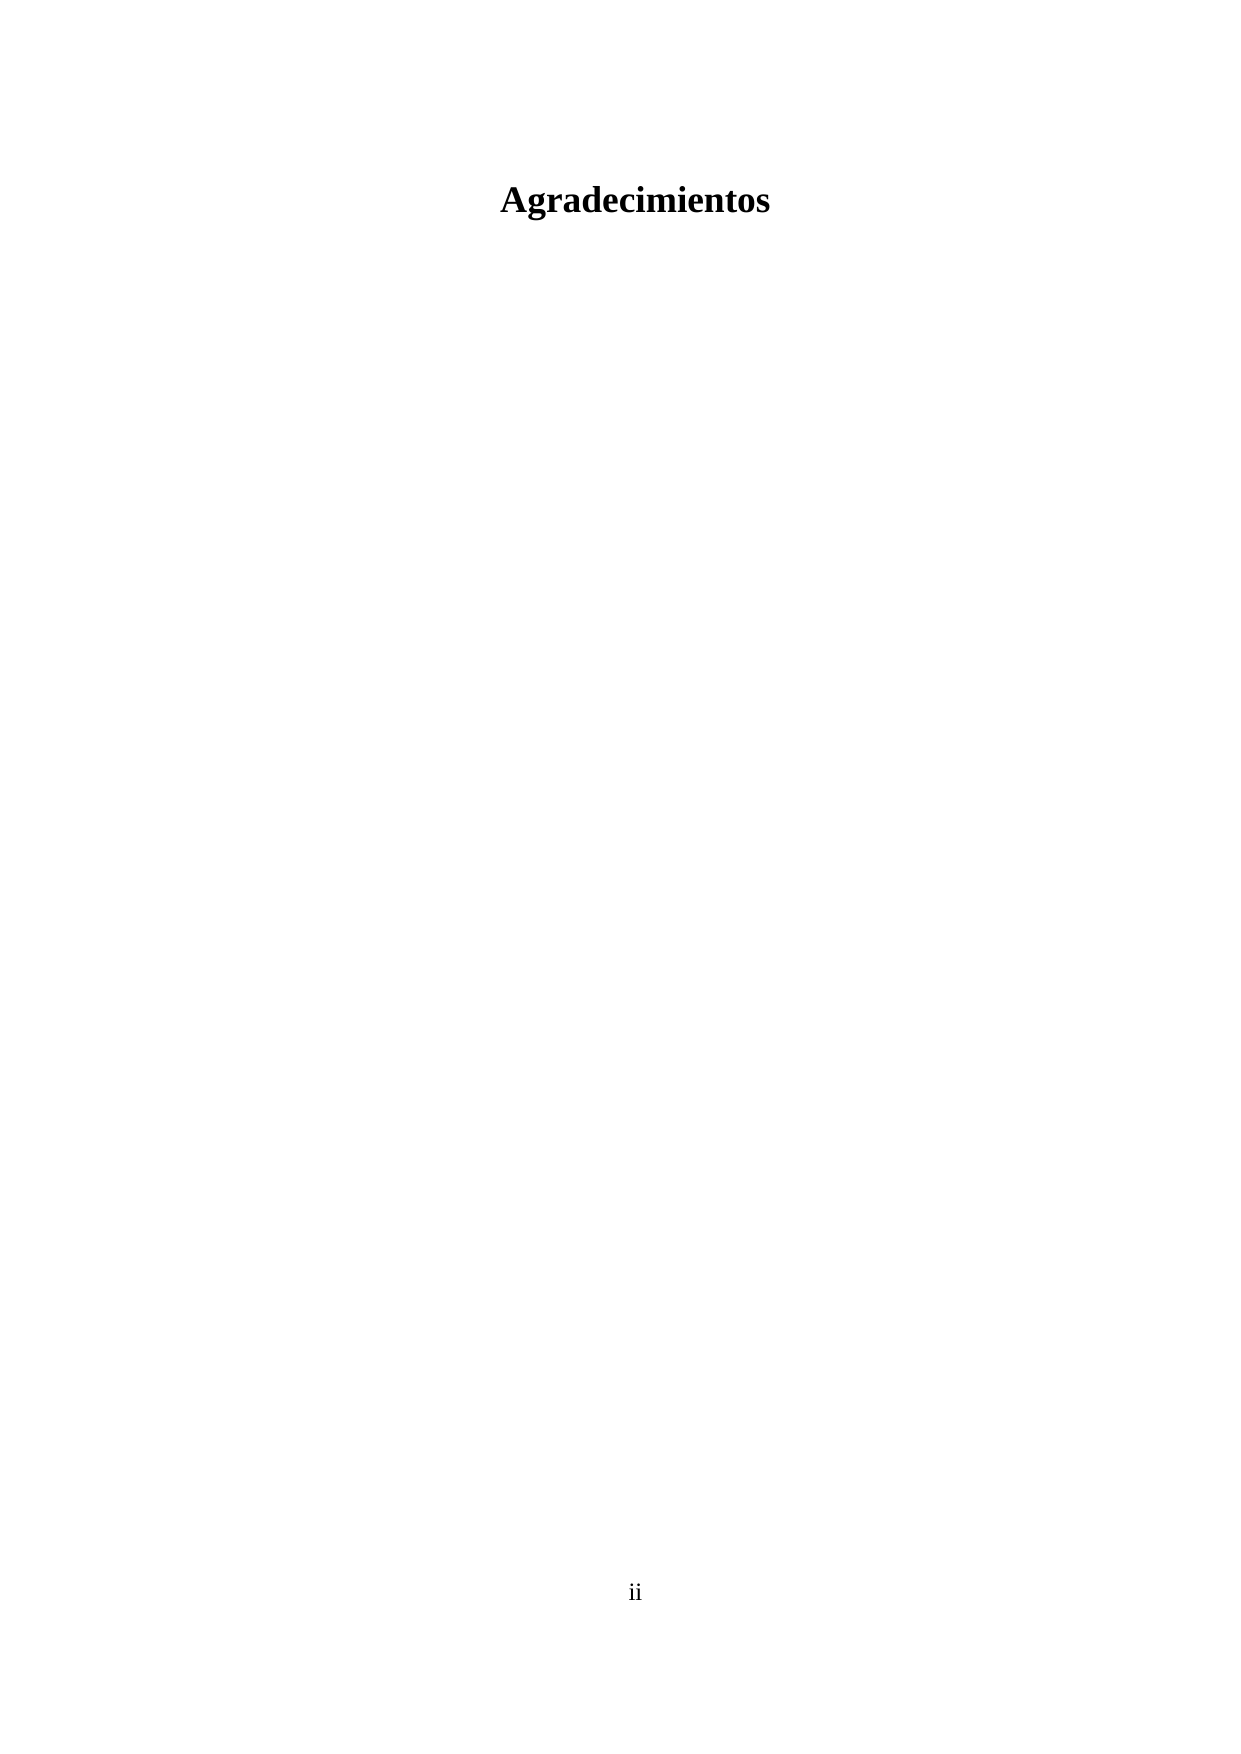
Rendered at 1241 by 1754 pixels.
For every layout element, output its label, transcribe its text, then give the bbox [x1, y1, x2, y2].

title Agradecimientos [177, 177, 1093, 220]
